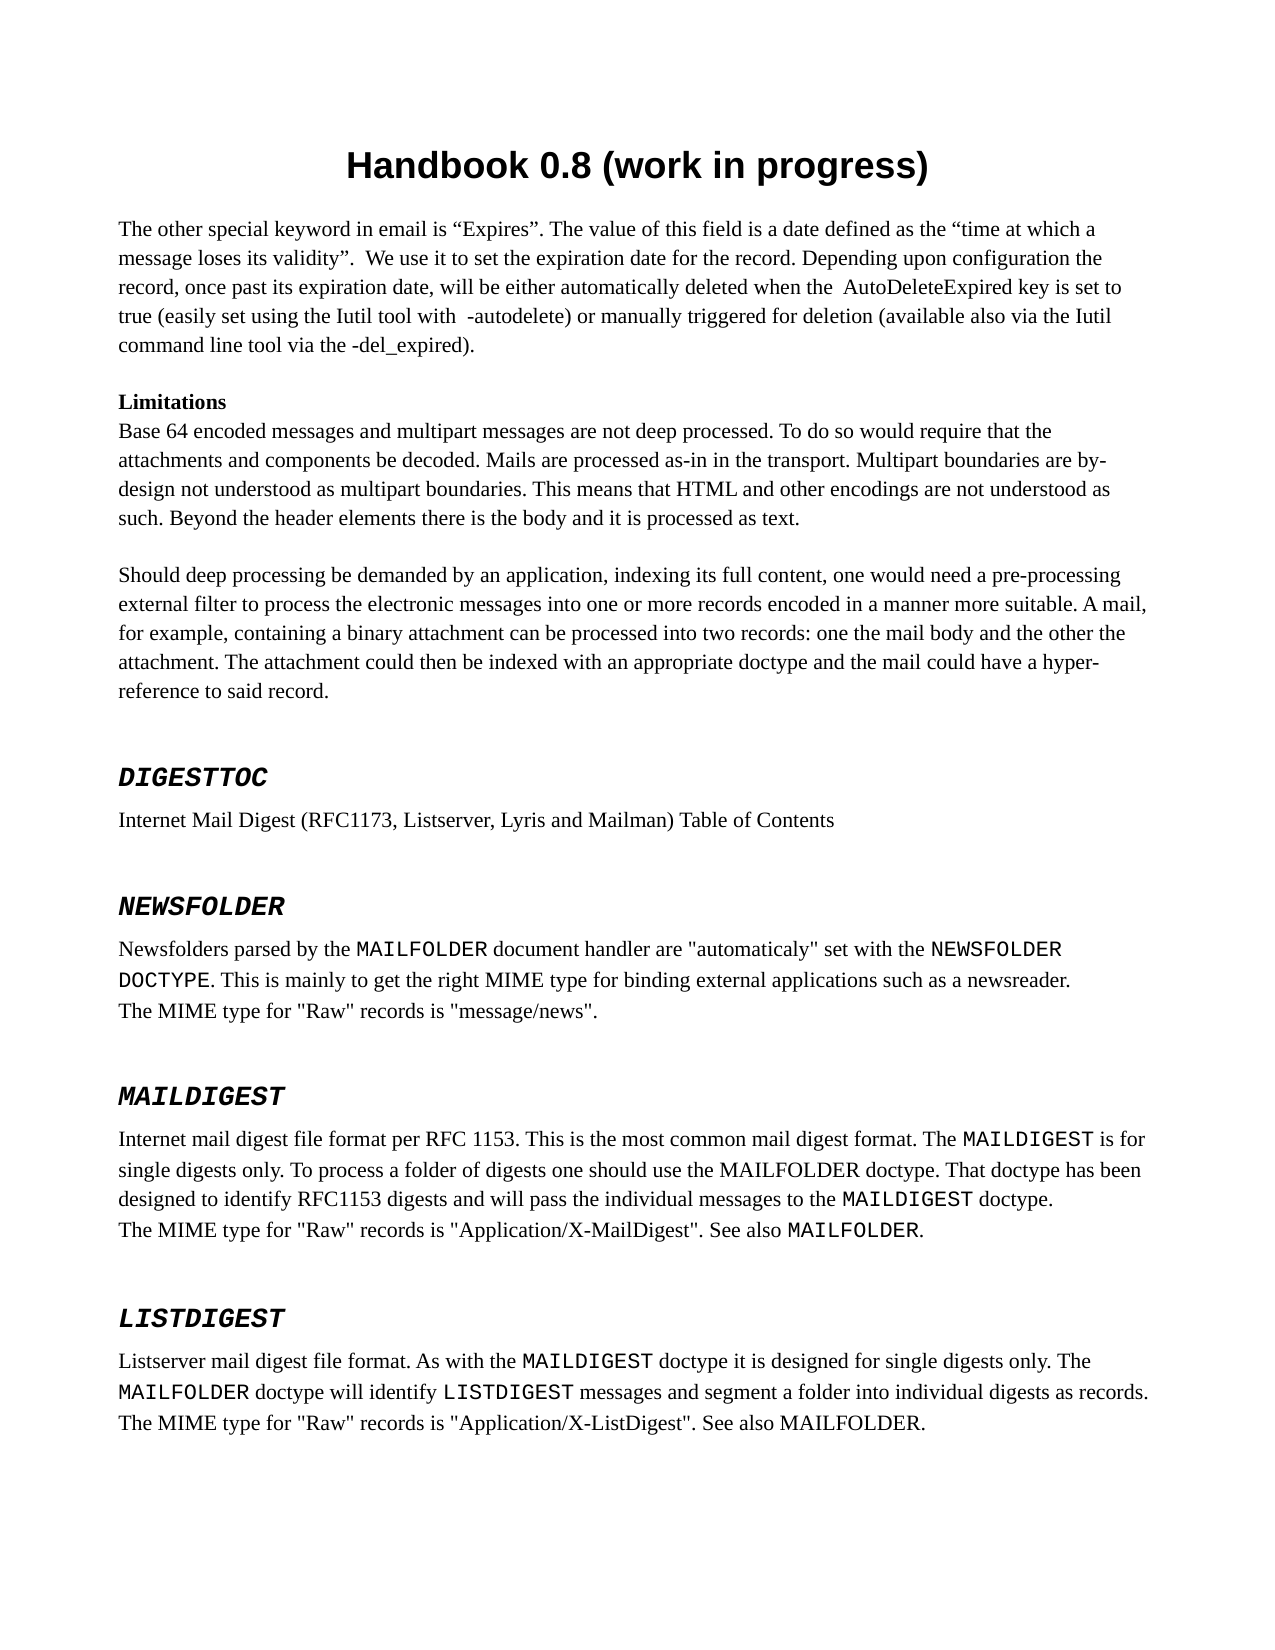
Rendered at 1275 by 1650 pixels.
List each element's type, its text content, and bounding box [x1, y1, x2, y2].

text Internet mail digest file format per RFC 1153. This is the most common mail digest format. The MAILDIGEST is for single digests only. To process a folder of digests one should use the MAILFOLDER doctype. That doctype has been designed to identify RFC1153 digests and will pass the individual messages to the MAILDIGEST doctype. [118, 1126, 1157, 1213]
subtitle MAILDIGEST [118, 1083, 1157, 1114]
text The MIME type for "Raw" records is "Application/X-ListDigest". See also MAILFOLDER. [118, 1409, 1157, 1435]
text The other special keyword in email is “Expires”. The value of this field is a date defined as the “time at which a message loses its validity”. We use it to set the expiration date for the record. Depending upon configuration the record, once past its expiration date, will be either automatically deleted when the AutoDeleteExpired key is set to true (easily set using the Iutil tool with -autodelete) or manually triggered for deletion (available also via the Iutil command line tool via the -del_expired). [118, 216, 1157, 357]
text Should deep processing be demanded by an application, indexing its full content, one would need a pre-processing external filter to process the electronic messages into one or more records encoded in a manner more suitable. A mail, for example, containing a binary attachment can be processed into two records: one the mail body and the other the attachment. The attachment could then be indexed with an appropriate doctype and the mail could have a hyper-reference to said record. [118, 562, 1157, 703]
subtitle DIGESTTOC [118, 763, 1157, 794]
subtitle NEWSFOLDER [118, 892, 1157, 923]
text Limitations [118, 389, 1157, 414]
text Listserver mail digest file format. As with the MAILDIGEST doctype it is designed for single digests only. The MAILFOLDER doctype will identify LISTDIGEST messages and segment a folder into individual digests as records. [118, 1348, 1157, 1406]
text The MIME type for "Raw" records is "message/news". [118, 998, 1157, 1023]
text Newsfolders parsed by the MAILFOLDER document handler are "automaticaly" set with the NEWSFOLDER DOCTYPE. This is mainly to get the right MIME type for binding external applications such as a newsreader. [118, 936, 1157, 994]
text Base 64 encoded messages and multipart messages are not deep processed. To do so would require that the attachments and components be decoded. Mails are processed as-in in the transport. Multipart boundaries are by-design not understood as multipart boundaries. This means that HTML and other encodings are not understood as such. Beyond the header elements there is the body and it is processed as text. [118, 418, 1157, 530]
subtitle LISTDIGEST [118, 1304, 1157, 1335]
text Internet Mail Digest (RFC1173, Listserver, Lyris and Mailman) Table of Contents [118, 807, 1157, 832]
text The MIME type for "Raw" records is "Application/X-MailDigest". See also MAILFOLDER. [118, 1217, 1157, 1244]
